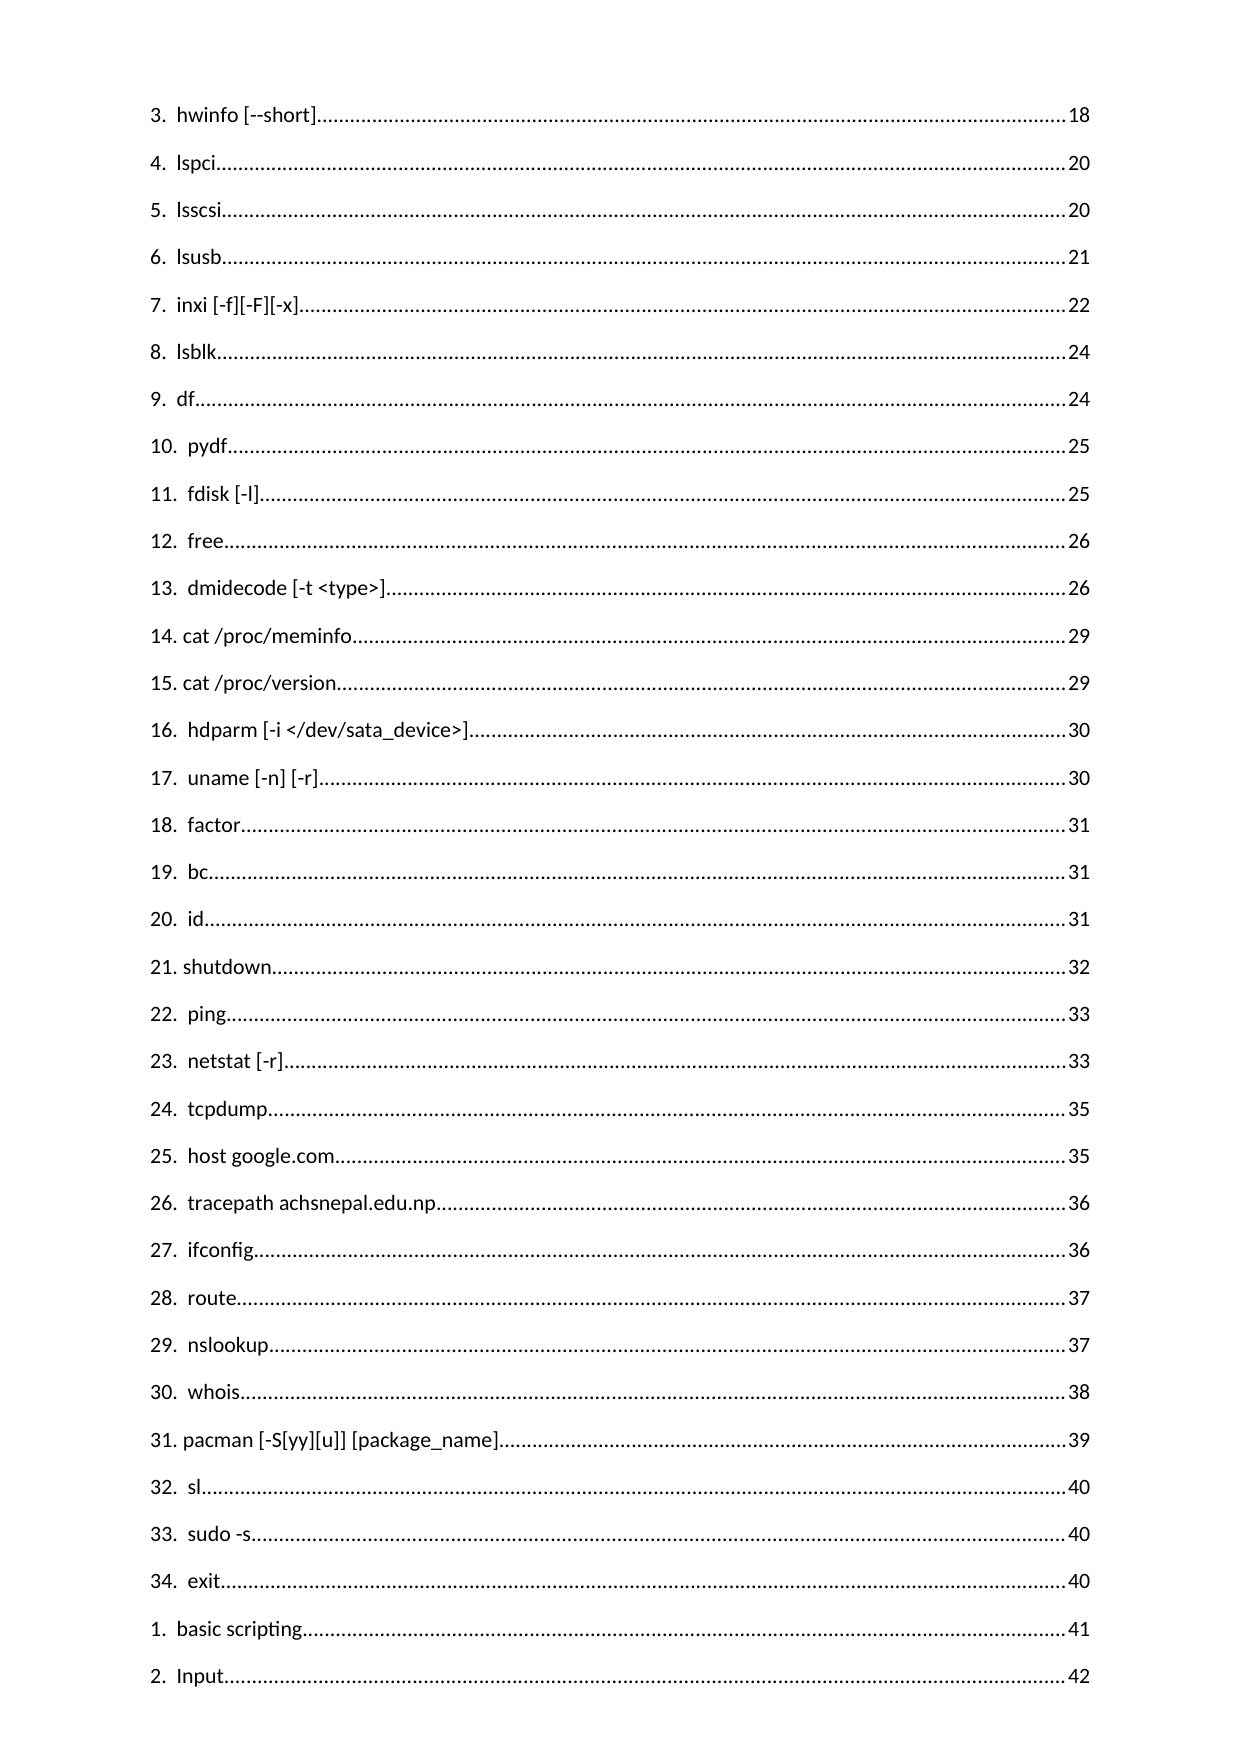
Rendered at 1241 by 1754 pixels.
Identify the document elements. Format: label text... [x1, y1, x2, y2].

text 24. tcpdump 35 [150, 1095, 1090, 1121]
text 4. lspci 20 [150, 149, 1090, 176]
text 1. basic scripting 41 [150, 1615, 1090, 1642]
text 26. tracepath achsnepal.edu.np 36 [150, 1189, 1090, 1216]
text 12. free 26 [150, 527, 1090, 554]
text 5. lsscsi 20 [150, 196, 1090, 223]
text 17. uname [-n] [-r] 30 [150, 764, 1090, 790]
text 21. shutdown 32 [150, 953, 1090, 979]
text 31. pacman [-S[yy][u]] [package_name] 39 [150, 1426, 1090, 1452]
text 16. hdparm [-i </dev/sata_device>] 30 [150, 716, 1090, 743]
text 30. whois 38 [150, 1378, 1090, 1405]
text 33. sudo -s 40 [150, 1520, 1090, 1547]
text 32. sl 40 [150, 1473, 1090, 1500]
text 27. ifconfig 36 [150, 1237, 1090, 1263]
text 8. lsblk 24 [150, 338, 1090, 365]
text 19. bc 31 [150, 858, 1090, 885]
text 13. dmidecode [-t <type>] 26 [150, 574, 1090, 601]
text 25. host google.com 35 [150, 1142, 1090, 1169]
text 7. inxi [-f][-F][-x] 22 [150, 291, 1090, 317]
text 10. pydf 25 [150, 433, 1090, 459]
text 23. netstat [-r] 33 [150, 1047, 1090, 1074]
text 15. cat /proc/version 29 [150, 669, 1090, 696]
text 29. nslookup 37 [150, 1331, 1090, 1358]
text 11. fdisk [-l] 25 [150, 480, 1090, 507]
text 34. exit 40 [150, 1568, 1090, 1594]
text 28. route 37 [150, 1284, 1090, 1311]
text 14. cat /proc/meminfo 29 [150, 622, 1090, 648]
text 3. hwinfo [--short] 18 [150, 102, 1090, 128]
text 22. ping 33 [150, 1000, 1090, 1027]
text 20. id 31 [150, 906, 1090, 932]
text 18. factor 31 [150, 811, 1090, 838]
text 2. Input 42 [150, 1662, 1090, 1689]
text 6. lsusb 21 [150, 243, 1090, 270]
text 9. df 24 [150, 385, 1090, 412]
